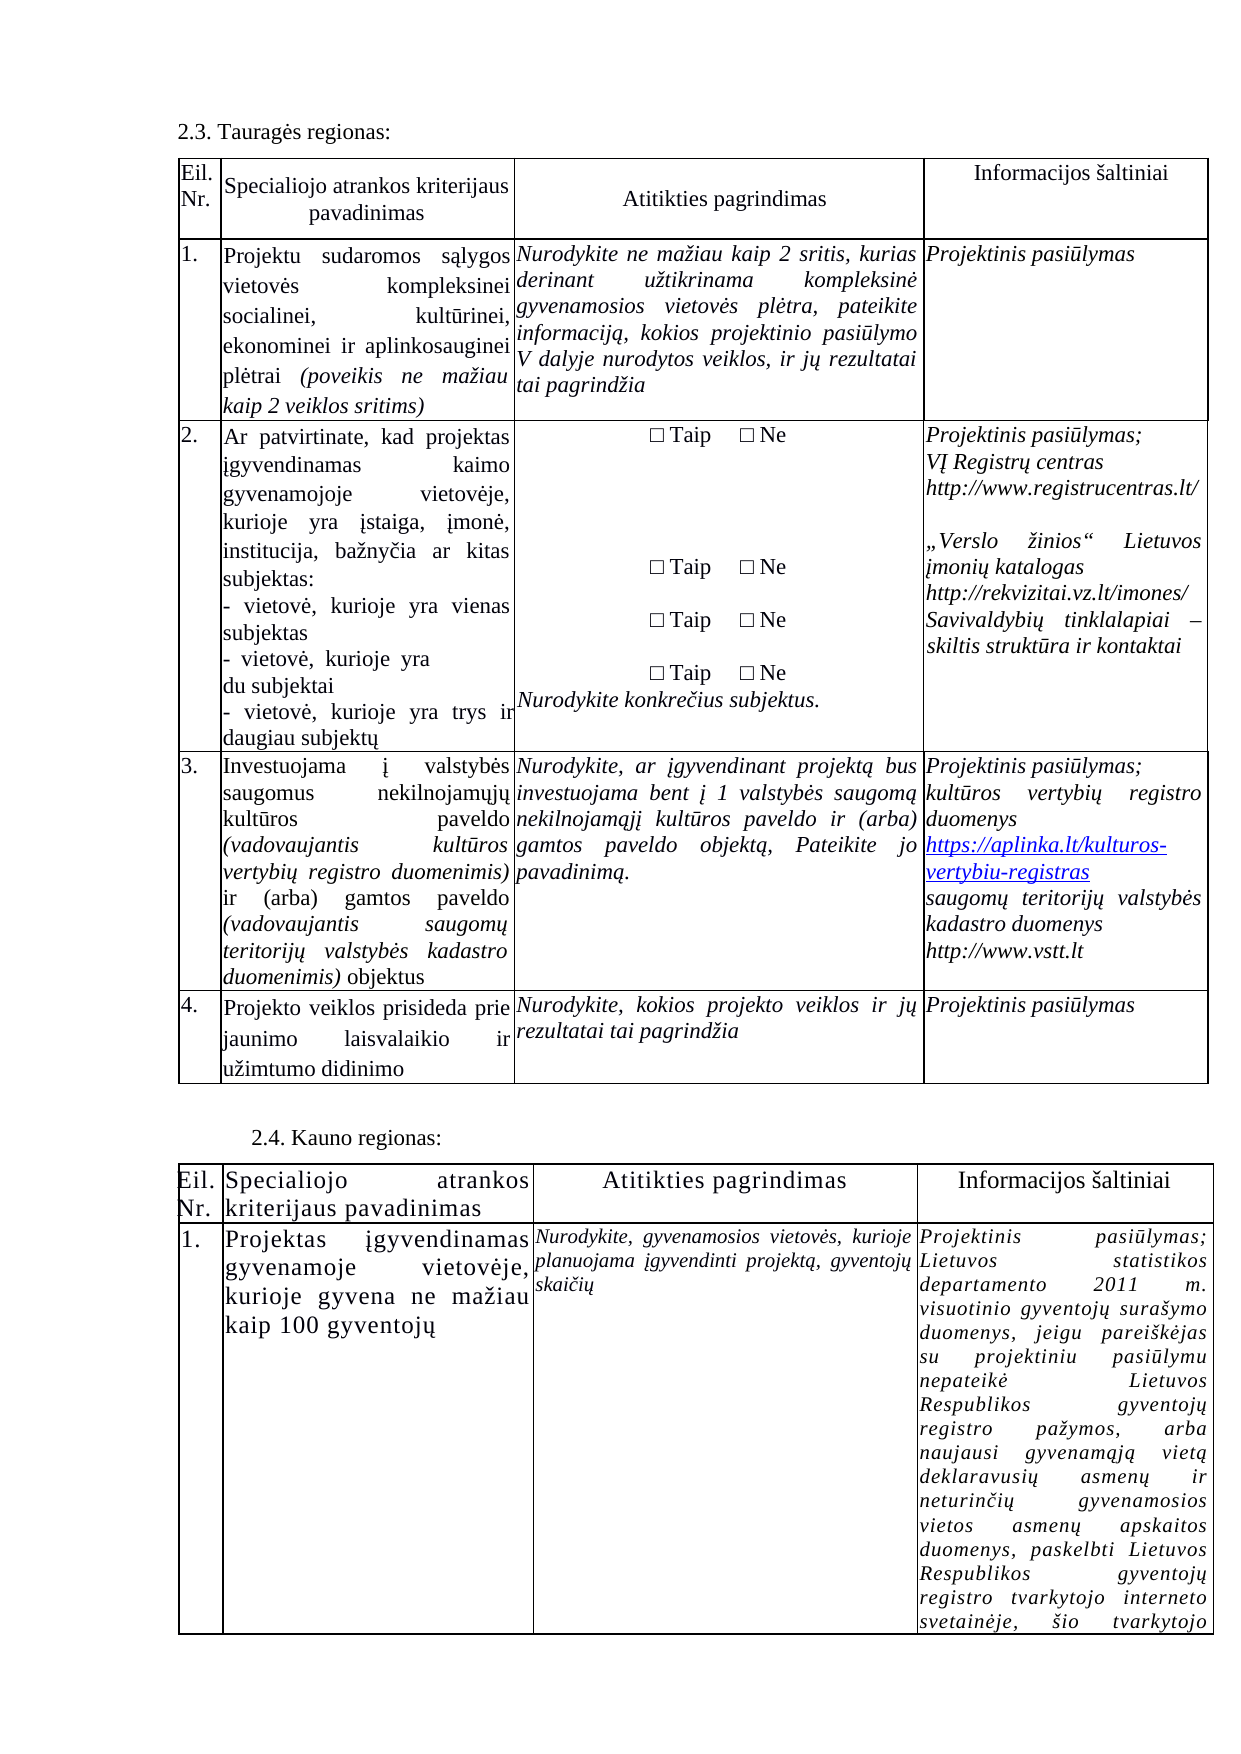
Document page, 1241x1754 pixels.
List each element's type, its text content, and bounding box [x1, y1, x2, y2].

table_cell 3. [180, 752, 220, 989]
table_cell Projektu sudaromos sąlygos vietovės kompleksinei socialinei, kultūrinei, ekonominei ir aplinkosauginei plėtrai (poveikis ne mažiau kaip 2 veiklos sritims) [222, 240, 514, 420]
table_header Atitikties pagrindimas [534, 1165, 917, 1222]
table_cell Projektas įgyvendinamas gyvenamoje vietovėje, kurioje gyvena ne mažiau kaip 100 gyventojų [224, 1224, 533, 1633]
table_cell 1. [180, 240, 220, 420]
table_cell Projektinis pasiūlymas [925, 240, 1207, 420]
table_cell Investuojama į valstybės saugomus nekilnojamųjų kultūros paveldo (vadovaujantis kultūros vertybių registro duomenimis) ir (arba) gamtos paveldo (vadovaujantis saugomų teritorijų valstybės kadastro duomenimis) objektus [222, 752, 514, 989]
table_cell Nurodykite, gyvenamosios vietovės, kurioje planuojama įgyvendinti projektą, gyventojų skaičių [534, 1224, 917, 1633]
table_cell Projektinis pasiūlymas; kultūros vertybių registro duomenys https://aplinka.lt/kulturos-vertybiu-registras saugomų teritorijų valstybės kadastro duomenys http://www.vstt.lt [925, 752, 1207, 989]
table_cell Nurodykite, kokios projekto veiklos ir jų rezultatai tai pagrindžia [515, 991, 923, 1083]
table_cell □ Taip □ Ne □ Taip □ Ne □ Taip □ Ne □ Taip □ Ne Nurodykite konkrečius subjektus. [515, 421, 923, 751]
table_header Eil. Nr. N [180, 159, 220, 238]
table_header Informacijos šaltiniai [925, 159, 1207, 238]
text 2.4. Kauno regionas: [177, 1124, 1181, 1150]
table_cell Nurodykite ne mažiau kaip 2 sritis, kurias derinant užtikrinama kompleksinė gyvenamosios vietovės plėtra, pateikite informaciją, kokios projektinio pasiūlymo V dalyje nurodytos veiklos, ir jų rezultatai tai pagrindžia [515, 240, 923, 420]
table_cell Nurodykite, ar įgyvendinant projektą bus investuojama bent į 1 valstybės saugomą nekilnojamąjį kultūros paveldo ir (arba) gamtos paveldo objektą, Pateikite jo pavadinimą. [515, 752, 923, 989]
table_header Atitikties pagrindimas [515, 159, 923, 238]
table_cell Projektinis pasiūlymas; Lietuvos statistikos departamento 2011 m. visuotinio gyventojų surašymo duomenys, jeigu pareiškėjas su projektiniu pasiūlymu nepateikė Lietuvos Respublikos gyventojų registro pažymos, arba naujausi gyvenamąją vietą deklaravusių asmenų ir neturinčių gyvenamosios vietos asmenų apskaitos duomenys, paskelbti Lietuvos Respublikos gyventojų registro tvarkytojo interneto svetainėje, šio tvarkytojo [918, 1224, 1213, 1633]
table_cell 2. [180, 421, 220, 751]
table_header Specialiojo atrankos kriterijaus pavadinimas [222, 159, 514, 238]
table_cell Projekto veiklos prisideda prie jaunimo laisvalaikio ir užimtumo didinimo [222, 991, 514, 1083]
table_cell 1. [180, 1224, 222, 1633]
table_cell Ar patvirtinate, kad projektas įgyvendinamas kaimo gyvenamojoje vietovėje, kurioje yra įstaiga, įmonė, institucija, bažnyčia ar kitas subjektas: - vietovė, kurioje yra vienas subjektas - vietovė, kurioje yra du subjektai - vietovė, kurioje yra trys ir daugiau subjektų [222, 421, 514, 751]
table_header Specialiojo atrankos kriterijaus pavadinimas [224, 1165, 533, 1222]
table_cell Projektinis pasiūlymas; VĮ Registrų centras http://www.registrucentras.lt/ „Verslo žinios“ Lietuvos įmonių katalogas http://rekvizitai.vz.lt/imones/ Savivaldybių tinklalapiai – skiltis struktūra ir kontaktai [924, 421, 1207, 751]
table_header Eil. Nr. [180, 1165, 222, 1222]
table_header Informacijos šaltiniai [918, 1165, 1213, 1222]
table_cell Projektinis pasiūlymas [925, 991, 1207, 1083]
text 2.3. Tauragės regionas: [177, 118, 1181, 144]
table_cell 4. [180, 991, 220, 1083]
